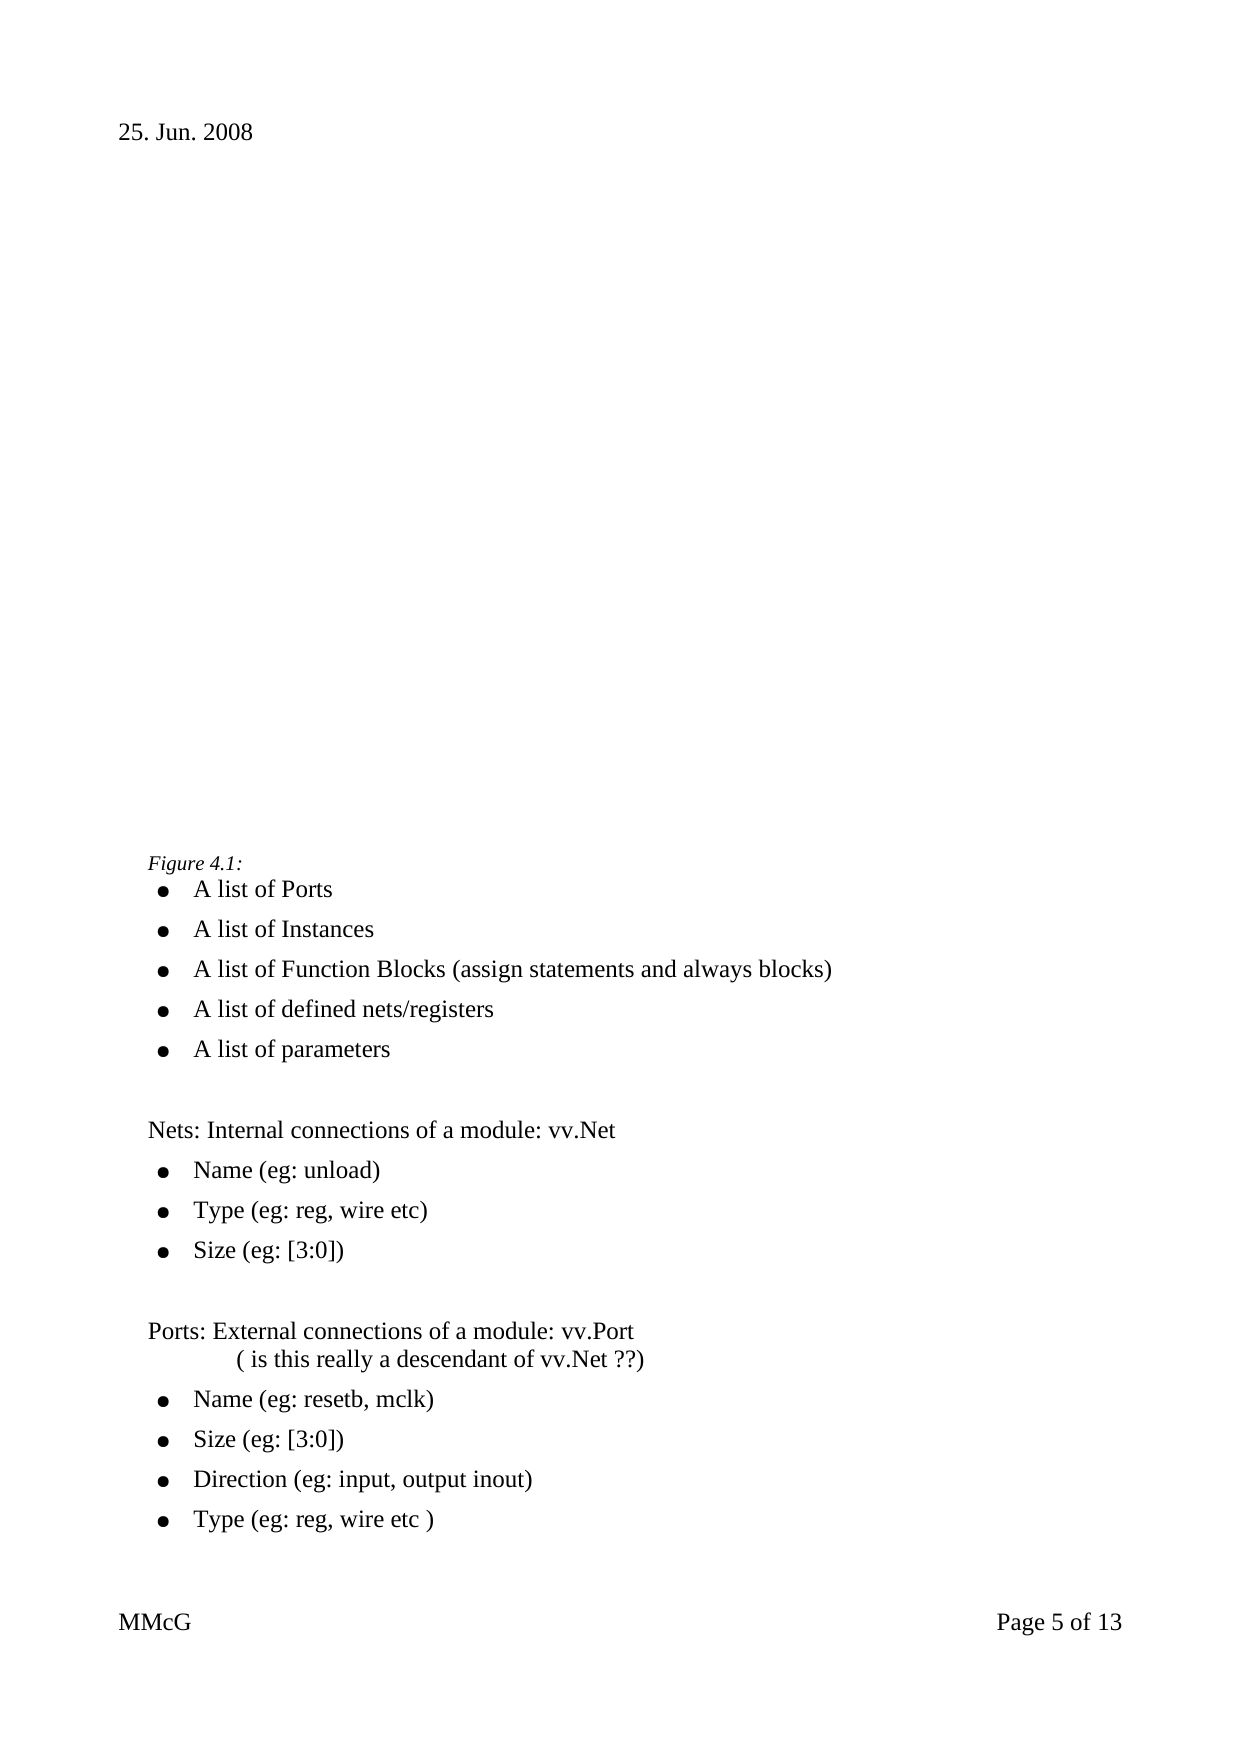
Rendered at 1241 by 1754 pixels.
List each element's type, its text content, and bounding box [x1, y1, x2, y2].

list Name (eg: unload) [156, 1156, 1122, 1184]
list Direction (eg: input, output inout) [156, 1465, 1122, 1493]
list A list of Instances [156, 915, 1122, 943]
list A list of Ports [156, 875, 1122, 902]
list Size (eg: [3:0]) [156, 1237, 1122, 1264]
list Size (eg: [3:0]) [156, 1425, 1122, 1453]
list Name (eg: resetb, mclk) [156, 1385, 1122, 1413]
list A list of defined nets/registers [156, 995, 1122, 1023]
list A list of parameters [156, 1036, 1122, 1063]
list A list of Function Blocks (assign statements and always blocks) [156, 955, 1122, 983]
list Type (eg: reg, wire etc) [156, 1196, 1122, 1224]
text Figure 4.1: [118, 175, 1122, 875]
list Type (eg: reg, wire etc ) [156, 1506, 1122, 1533]
text Nets: Internal connections of a module: vv.Net [118, 1116, 1122, 1144]
text Ports: External connections of a module: vv.Port ( is this really a descendant of vv.Net ??) [118, 1317, 1122, 1372]
